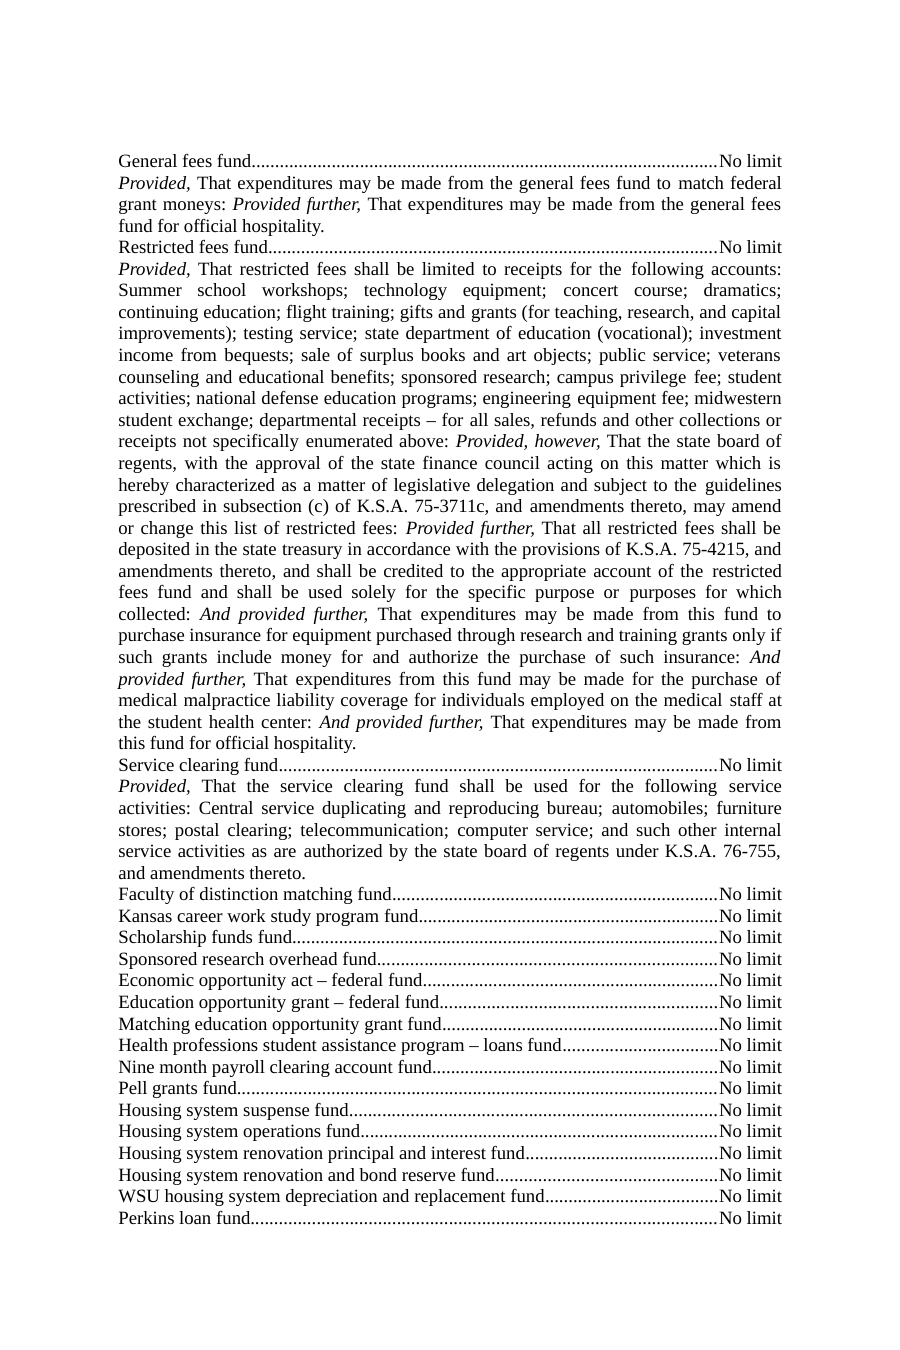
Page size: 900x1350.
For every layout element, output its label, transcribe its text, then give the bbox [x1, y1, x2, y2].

text Service clearing fund No limit [118, 754, 782, 775]
text Health professions student assistance program – loans fund No limit [118, 1034, 782, 1056]
text Nine month payroll clearing account fund No limit [118, 1056, 782, 1077]
text Housing system suspense fund No limit [118, 1099, 782, 1120]
text Matching education opportunity grant fund No limit [118, 1012, 782, 1034]
text WSU housing system depreciation and replacement fund No limit [118, 1185, 782, 1207]
text Economic opportunity act – federal fund No limit [118, 969, 782, 991]
text Education opportunity grant – federal fund No limit [118, 991, 782, 1012]
text Restricted fees fund No limit [118, 236, 782, 258]
text General fees fund No limit [118, 150, 782, 172]
text Faculty of distinction matching fund No limit [118, 883, 782, 905]
text Provided, That the service clearing fund shall be used for the following service activities: Central service duplicating and reproducing bureau; automobiles; furniture stores; postal clearing; telecommunication; computer service; and such other internal service activities as are authorized by the state board of regents under K.S.A. 76-755, and amendments thereto. [118, 775, 782, 883]
text Scholarship funds fund No limit [118, 926, 782, 948]
text Housing system operations fund No limit [118, 1120, 782, 1142]
text Kansas career work study program fund No limit [118, 905, 782, 926]
text Provided, That expenditures may be made from the general fees fund to match federal grant moneys: Provided further, That expenditures may be made from the general fees fund for official hospitality. [118, 172, 782, 236]
text Housing system renovation principal and interest fund No limit [118, 1142, 782, 1163]
text Pell grants fund No limit [118, 1077, 782, 1099]
text Housing system renovation and bond reserve fund No limit [118, 1163, 782, 1185]
text Sponsored research overhead fund No limit [118, 948, 782, 969]
text Provided, That restricted fees shall be limited to receipts for the following accounts: Summer school workshops; technology equipment; concert course; dramatics; continuing education; flight training; gifts and grants (for teaching, research, and capital improvements); testing service; state department of education (vocational); investment income from bequests; sale of surplus books and art objects; public service; veterans counseling and educational benefits; sponsored research; campus privilege fee; student activities; national defense education programs; engineering equipment fee; midwestern student exchange; departmental receipts – for all sales, refunds and other collections or receipts not specifically enumerated above: Provided, however, That the state board of regents, with the approval of the state finance council acting on this matter which is hereby characterized as a matter of legislative delegation and subject to the guidelines prescribed in subsection (c) of K.S.A. 75-3711c, and amendments thereto, may amend or change this list of restricted fees: Provided further, That all restricted fees shall be deposited in the state treasury in accordance with the provisions of K.S.A. 75-4215, and amendments thereto, and shall be credited to the appropriate account of the restricted fees fund and shall be used solely for the specific purpose or purposes for which collected: And provided further, That expenditures may be made from this fund to purchase insurance for equipment purchased through research and training grants only if such grants include money for and authorize the purchase of such insurance: And provided further, That expenditures from this fund may be made for the purchase of medical malpractice liability coverage for individuals employed on the medical staff at the student health center: And provided further, That expenditures may be made from this fund for official hospitality. [118, 258, 782, 754]
text Perkins loan fund No limit [118, 1207, 782, 1228]
